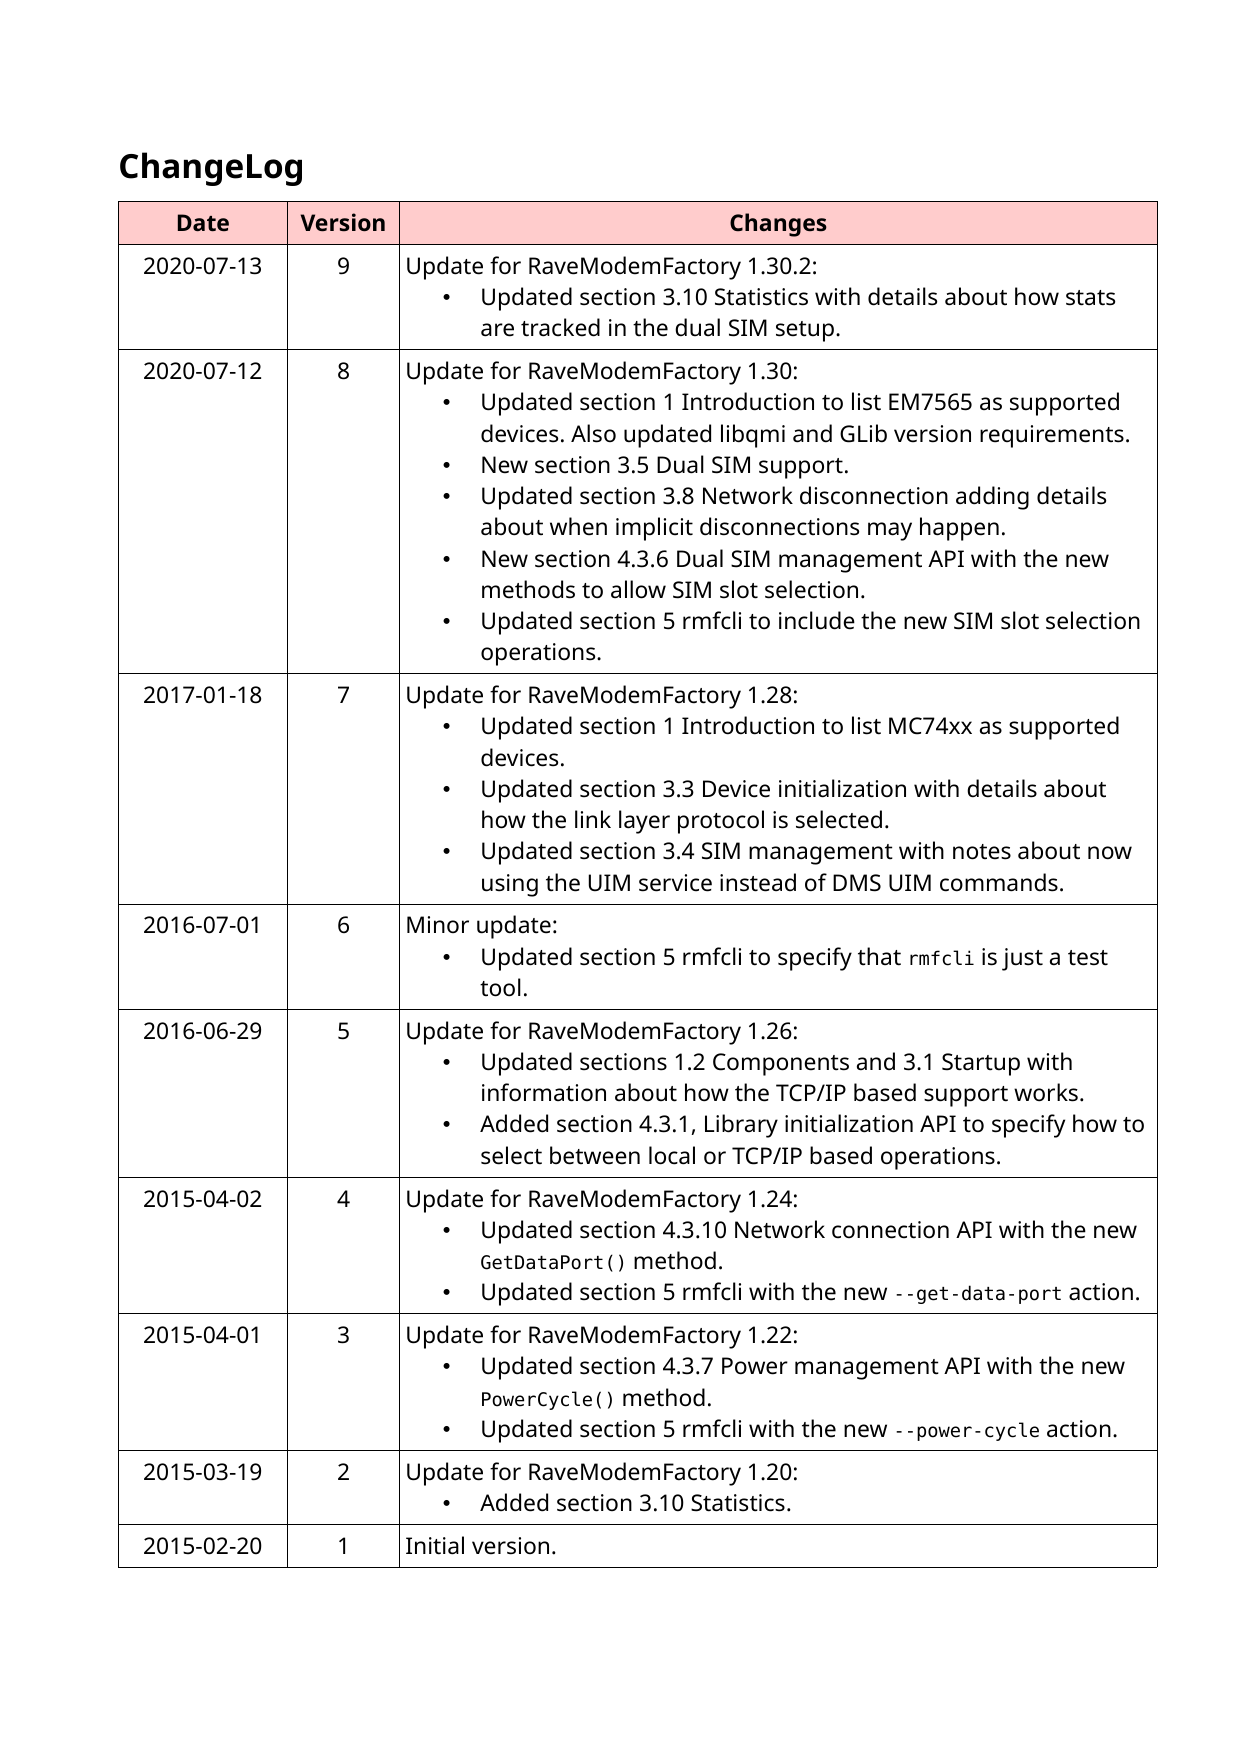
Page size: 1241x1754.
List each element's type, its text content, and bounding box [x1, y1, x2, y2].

table_header Date [119, 202, 287, 244]
table_cell Update for RaveModemFactory 1.28: Updated section 1 Introduction to list MC74xx as supported devices. Updated section 3.3 Device initialization with details about how the link layer protocol is selected. Updated section 3.4 SIM management with notes about now using the UIM service instead of DMS UIM commands. [400, 674, 1157, 903]
table_cell 5 [288, 1010, 399, 1177]
table_cell 4 [288, 1178, 399, 1313]
table_cell 2020-07-13 [119, 245, 287, 349]
table_cell Update for RaveModemFactory 1.26: Updated sections 1.2 Components and 3.1 Startup with information about how the TCP/IP based support works. Added section 4.3.1, Library initialization API to specify how to select between local or TCP/IP based operations. [400, 1010, 1157, 1177]
table_cell 2020-07-12 [119, 350, 287, 673]
subtitle ChangeLog [118, 143, 1122, 188]
table_cell Update for RaveModemFactory 1.30: Updated section 1 Introduction to list EM7565 as supported devices. Also updated libqmi and GLib version requirements. New section 3.5 Dual SIM support. Updated section 3.8 Network disconnection adding details about when implicit disconnections may happen. New section 4.3.6 Dual SIM management API with the new methods to allow SIM slot selection. Updated section 5 rmfcli to include the new SIM slot selection operations. [400, 350, 1157, 673]
table_cell 1 [288, 1525, 399, 1567]
table_cell 9 [288, 245, 399, 349]
table_header Changes [400, 202, 1157, 244]
table_cell Initial version. [400, 1525, 1157, 1567]
table_header Version [288, 202, 399, 244]
table_cell 2015-04-02 [119, 1178, 287, 1313]
table_cell Update for RaveModemFactory 1.30.2: Updated section 3.10 Statistics with details about how stats are tracked in the dual SIM setup. [400, 245, 1157, 349]
table_cell 2016-06-29 [119, 1010, 287, 1177]
table_cell Minor update: Updated section 5 rmfcli to specify that rmfcli is just a test tool. [400, 905, 1157, 1009]
table_cell 3 [288, 1314, 399, 1450]
table_cell 2 [288, 1451, 399, 1524]
table_cell 7 [288, 674, 399, 903]
table_cell 2015-02-20 [119, 1525, 287, 1567]
table_cell 2016-07-01 [119, 905, 287, 1009]
table_cell 2015-03-19 [119, 1451, 287, 1524]
table_cell 2015-04-01 [119, 1314, 287, 1450]
table_cell Update for RaveModemFactory 1.24: Updated section 4.3.10 Network connection API with the new GetDataPort() method. Updated section 5 rmfcli with the new --get-data-port action. [400, 1178, 1157, 1313]
table_cell 2017-01-18 [119, 674, 287, 903]
table_cell Update for RaveModemFactory 1.20: Added section 3.10 Statistics. [400, 1451, 1157, 1524]
table_cell 6 [288, 905, 399, 1009]
table_cell 8 [288, 350, 399, 673]
table_cell Update for RaveModemFactory 1.22: Updated section 4.3.7 Power management API with the new PowerCycle() method. Updated section 5 rmfcli with the new --power-cycle action. [400, 1314, 1157, 1450]
